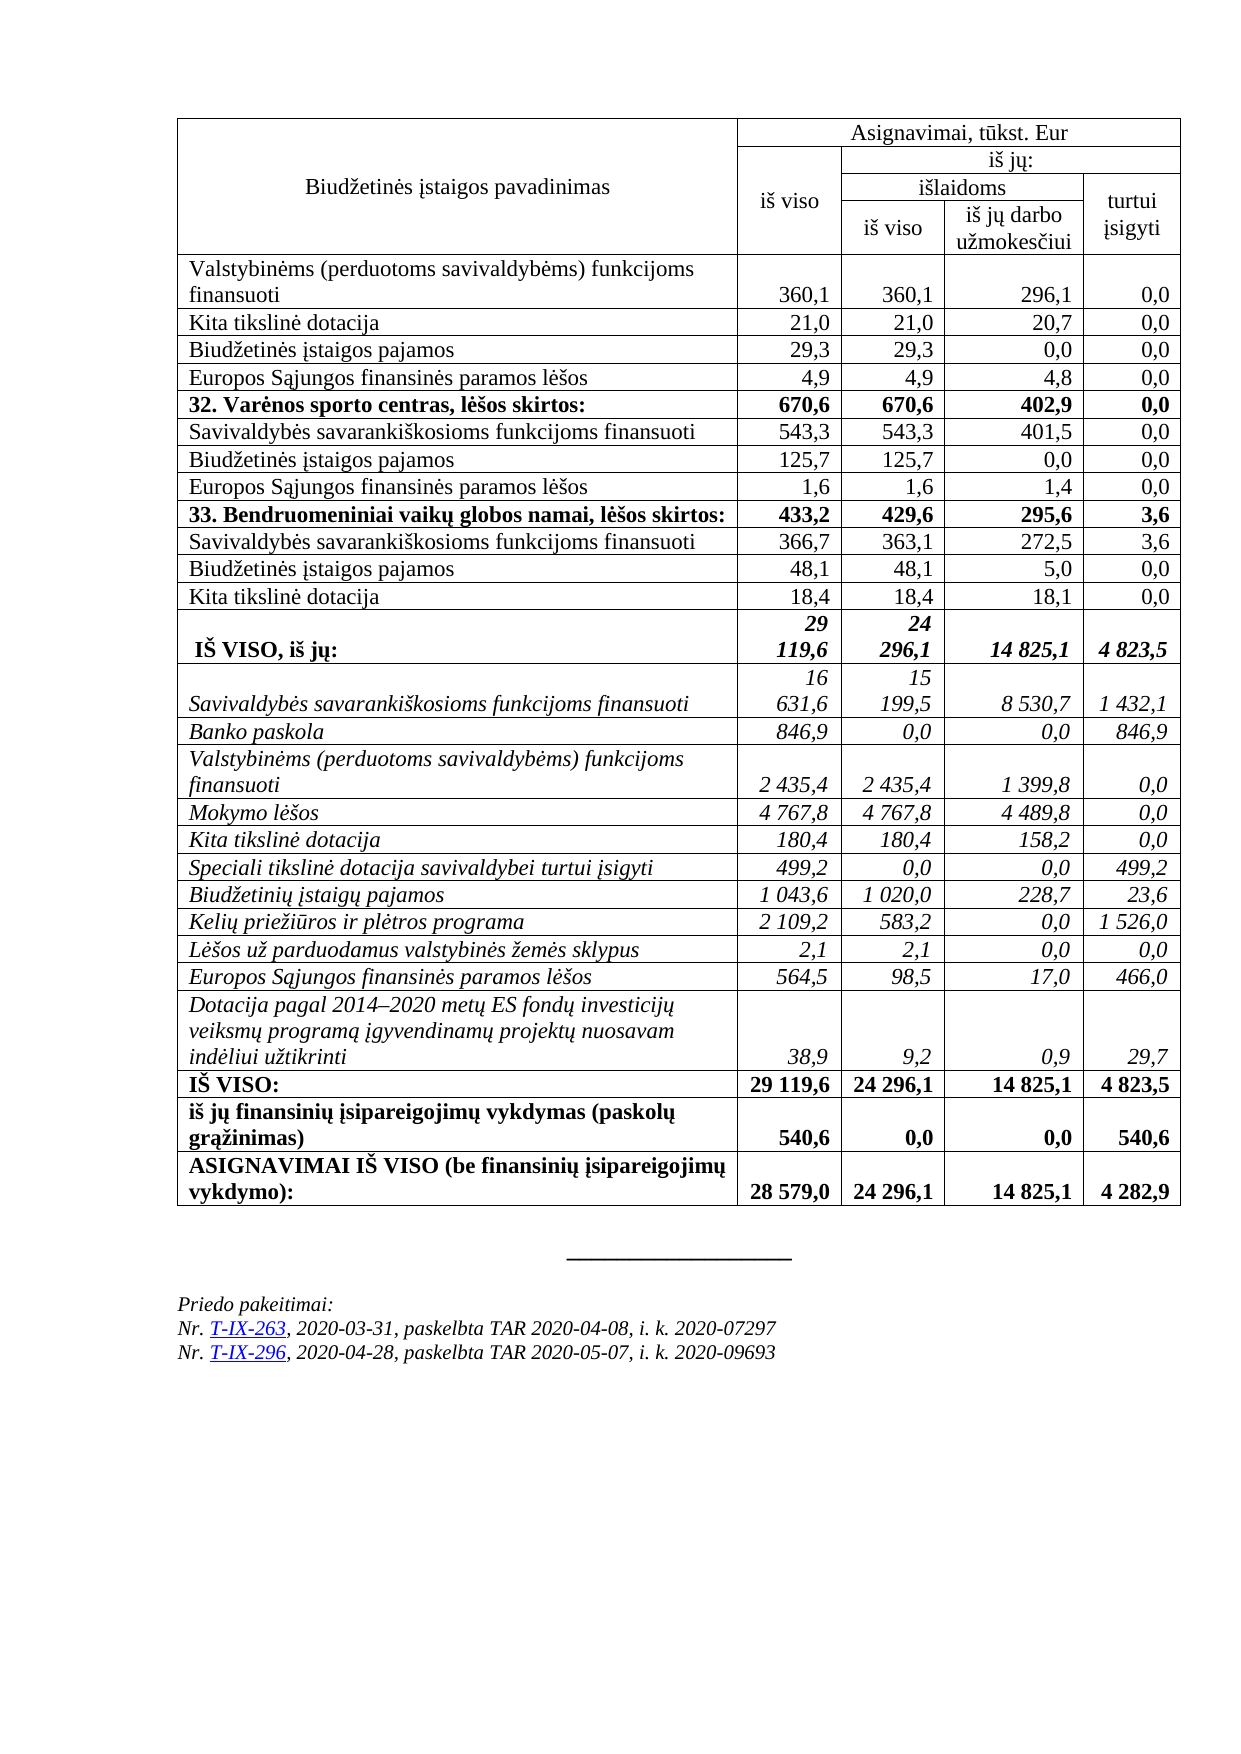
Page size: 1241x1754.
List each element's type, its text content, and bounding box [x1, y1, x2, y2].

table_cell Banko paskola [178, 718, 737, 744]
table_cell 16 631,6 [738, 664, 841, 717]
table_cell Biudžetinės įstaigos pajamos [178, 555, 737, 582]
table_cell 125,7 [738, 446, 841, 472]
table_cell 3,6 [1084, 501, 1180, 527]
table_cell 402,9 [945, 391, 1083, 417]
table_cell 0,0 [945, 336, 1083, 363]
table_cell 846,9 [738, 718, 841, 744]
table_cell 0,0 [945, 1098, 1083, 1151]
table_cell 29,3 [842, 336, 944, 363]
table_cell 466,0 [1084, 963, 1180, 989]
table_cell 429,6 [842, 501, 944, 527]
table_cell 1 526,0 [1084, 909, 1180, 935]
table_cell 0,0 [1084, 391, 1180, 417]
table_cell 564,5 [738, 963, 841, 989]
table_cell 0,0 [945, 446, 1083, 472]
table_cell 2,1 [738, 936, 841, 962]
table_cell Europos Sąjungos finansinės paramos lėšos [178, 963, 737, 989]
table_cell 401,5 [945, 419, 1083, 445]
table_cell 17,0 [945, 963, 1083, 989]
table_cell IŠ VISO: [178, 1071, 737, 1097]
table_header Biudžetinės įstaigos pavadinimas [178, 119, 737, 254]
table_cell 0,0 [1084, 555, 1180, 582]
table_cell 24 296,1 [842, 1152, 944, 1204]
table_cell 29,7 [1084, 991, 1180, 1070]
table_cell iš viso [842, 201, 944, 254]
table_cell 540,6 [738, 1098, 841, 1151]
table_cell Speciali tikslinė dotacija savivaldybei turtui įsigyti [178, 854, 737, 880]
table_cell 48,1 [738, 555, 841, 582]
table_cell Savivaldybės savarankiškosioms funkcijoms finansuoti [178, 528, 737, 554]
table_cell 98,5 [842, 963, 944, 989]
text Priedo pakeitimai: [177, 1292, 1181, 1316]
text __________________ [177, 1234, 1181, 1263]
table_cell Kita tikslinė dotacija [178, 309, 737, 335]
table_cell 4,9 [842, 364, 944, 390]
table_cell IŠ VISO, iš jų: [178, 610, 737, 663]
table_cell 0,0 [945, 936, 1083, 962]
table_cell 0,0 [1084, 745, 1180, 798]
table_cell Kita tikslinė dotacija [178, 583, 737, 609]
table_cell 360,1 [738, 255, 841, 308]
table_cell 1,6 [738, 473, 841, 499]
table_cell 543,3 [738, 419, 841, 445]
table_cell 4 823,5 [1084, 610, 1180, 663]
table_cell Valstybinėms (perduotoms savivaldybėms) funkcijoms finansuoti [178, 255, 737, 308]
text Nr. T-IX-263, 2020-03-31, paskelbta TAR 2020-04-08, i. k. 2020-07297 [177, 1316, 1181, 1340]
table_cell 0,0 [1084, 336, 1180, 363]
table_cell iš viso [738, 147, 841, 254]
table_cell 5,0 [945, 555, 1083, 582]
table_cell 4,8 [945, 364, 1083, 390]
table_cell 540,6 [1084, 1098, 1180, 1151]
table_cell 0,9 [945, 991, 1083, 1070]
table_cell 28 579,0 [738, 1152, 841, 1204]
table_cell 295,6 [945, 501, 1083, 527]
table_cell 1 020,0 [842, 881, 944, 907]
table_cell 543,3 [842, 419, 944, 445]
table_cell 0,0 [842, 718, 944, 744]
table_cell 14 825,1 [945, 1071, 1083, 1097]
table_cell 4 282,9 [1084, 1152, 1180, 1204]
table_cell 0,0 [842, 1098, 944, 1151]
table_cell 3,6 [1084, 528, 1180, 554]
table_cell 2 109,2 [738, 909, 841, 935]
table_cell 0,0 [1084, 583, 1180, 609]
table_cell 33. Bendruomeniniai vaikų globos namai, lėšos skirtos: [178, 501, 737, 527]
table_cell 0,0 [1084, 936, 1180, 962]
table_cell 4 767,8 [842, 799, 944, 825]
table_cell 0,0 [1084, 826, 1180, 853]
table_cell 0,0 [1084, 799, 1180, 825]
table_cell 1,6 [842, 473, 944, 499]
table_cell 180,4 [842, 826, 944, 853]
table_cell 48,1 [842, 555, 944, 582]
table_header Asignavimai, tūkst. Eur [738, 119, 1180, 146]
table_cell 1 432,1 [1084, 664, 1180, 717]
table_cell 18,4 [842, 583, 944, 609]
table_cell 2 435,4 [842, 745, 944, 798]
table_cell 18,1 [945, 583, 1083, 609]
table_cell Kelių priežiūros ir plėtros programa [178, 909, 737, 935]
table_cell 0,0 [842, 854, 944, 880]
table_cell 38,9 [738, 991, 841, 1070]
table_cell turtui įsigyti [1084, 174, 1180, 254]
table_cell 158,2 [945, 826, 1083, 853]
table_cell 0,0 [945, 909, 1083, 935]
table_cell iš jų darbo užmokesčiui [945, 201, 1083, 254]
table_cell 0,0 [1084, 419, 1180, 445]
table_cell 846,9 [1084, 718, 1180, 744]
table_cell Europos Sąjungos finansinės paramos lėšos [178, 364, 737, 390]
table_cell Europos Sąjungos finansinės paramos lėšos [178, 473, 737, 499]
table_cell 499,2 [738, 854, 841, 880]
table_cell 29 119,6 [738, 610, 841, 663]
table_cell 1 043,6 [738, 881, 841, 907]
table_cell Valstybinėms (perduotoms savivaldybėms) funkcijoms finansuoti [178, 745, 737, 798]
table_cell 4 767,8 [738, 799, 841, 825]
table_cell Kita tikslinė dotacija [178, 826, 737, 853]
text Nr. T-IX-296, 2020-04-28, paskelbta TAR 2020-05-07, i. k. 2020-09693 [177, 1340, 1181, 1364]
table_cell 8 530,7 [945, 664, 1083, 717]
table_cell 360,1 [842, 255, 944, 308]
table_cell 1,4 [945, 473, 1083, 499]
table_cell 583,2 [842, 909, 944, 935]
table_cell 2 435,4 [738, 745, 841, 798]
table_cell Mokymo lėšos [178, 799, 737, 825]
table_cell 32. Varėnos sporto centras, lėšos skirtos: [178, 391, 737, 417]
table_cell 272,5 [945, 528, 1083, 554]
table_cell 228,7 [945, 881, 1083, 907]
table_cell Biudžetinių įstaigų pajamos [178, 881, 737, 907]
table_cell 296,1 [945, 255, 1083, 308]
table_cell Biudžetinės įstaigos pajamos [178, 446, 737, 472]
table_cell 125,7 [842, 446, 944, 472]
table_cell 29 119,6 [738, 1071, 841, 1097]
table_cell 15 199,5 [842, 664, 944, 717]
table_cell 0,0 [1084, 473, 1180, 499]
table_cell 670,6 [842, 391, 944, 417]
table_cell 363,1 [842, 528, 944, 554]
table_cell Savivaldybės savarankiškosioms funkcijoms finansuoti [178, 419, 737, 445]
table_cell 433,2 [738, 501, 841, 527]
table_cell Lėšos už parduodamus valstybinės žemės sklypus [178, 936, 737, 962]
table_cell Dotacija pagal 2014–2020 metų ES fondų investicijų veiksmų programą įgyvendinamų projektų nuosavam indėliui užtikrinti [178, 991, 737, 1070]
table_cell 14 825,1 [945, 1152, 1083, 1204]
table_cell 4 823,5 [1084, 1071, 1180, 1097]
table_cell 670,6 [738, 391, 841, 417]
table_cell 24 296,1 [842, 1071, 944, 1097]
table_cell 0,0 [1084, 255, 1180, 308]
table_cell 366,7 [738, 528, 841, 554]
table_cell 14 825,1 [945, 610, 1083, 663]
table_cell 23,6 [1084, 881, 1180, 907]
table_cell Biudžetinės įstaigos pajamos [178, 336, 737, 363]
table_cell iš jų finansinių įsipareigojimų vykdymas (paskolų grąžinimas) [178, 1098, 737, 1151]
table_cell 2,1 [842, 936, 944, 962]
table_cell 1 399,8 [945, 745, 1083, 798]
table_cell 29,3 [738, 336, 841, 363]
table_cell išlaidoms [842, 174, 1083, 200]
table_cell Savivaldybės savarankiškosioms funkcijoms finansuoti [178, 664, 737, 717]
table_cell 0,0 [1084, 446, 1180, 472]
table_cell 0,0 [1084, 309, 1180, 335]
table_cell ASIGNAVIMAI IŠ VISO (be finansinių įsipareigojimų vykdymo): [178, 1152, 737, 1204]
table_cell 0,0 [945, 854, 1083, 880]
table_cell 4 489,8 [945, 799, 1083, 825]
table_cell 20,7 [945, 309, 1083, 335]
table_cell 9,2 [842, 991, 944, 1070]
table_cell 0,0 [945, 718, 1083, 744]
table_cell 21,0 [738, 309, 841, 335]
table_cell 24 296,1 [842, 610, 944, 663]
table_cell 21,0 [842, 309, 944, 335]
table_cell 180,4 [738, 826, 841, 853]
table_cell 0,0 [1084, 364, 1180, 390]
table_cell 18,4 [738, 583, 841, 609]
table_cell 4,9 [738, 364, 841, 390]
table_cell 499,2 [1084, 854, 1180, 880]
table_cell iš jų: [842, 147, 1180, 173]
